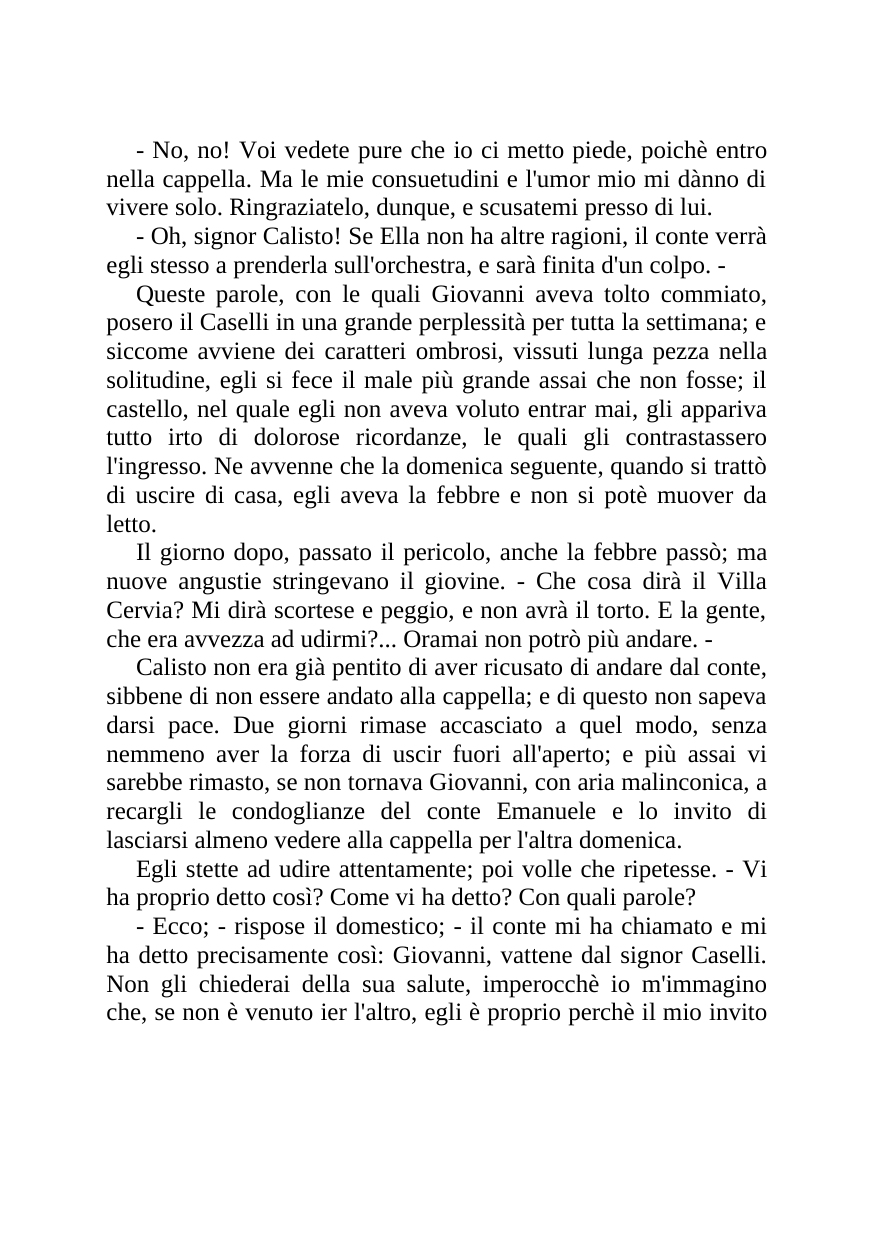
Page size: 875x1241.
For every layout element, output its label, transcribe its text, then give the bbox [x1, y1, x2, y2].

text Calisto non era già pentito di aver ricusato di andare dal conte, sibbene di non essere andato alla cappella; e di questo non sapeva darsi pace. Due giorni rimase accasciato a quel modo, senza nemmeno aver la forza di uscir fuori all'aperto; e più assai vi sarebbe rimasto, se non tornava Giovanni, con aria malinconica, a recargli le condoglianze del conte Emanuele e lo invito di lasciarsi almeno vedere alla cappella per l'altra domenica. [106, 652, 768, 854]
text Egli stette ad udire attentamente; poi volle che ripetesse. - Vi ha proprio detto così? Come vi ha detto? Con quali parole? [106, 854, 768, 911]
text - Ecco; - rispose il domestico; - il conte mi ha chiamato e mi ha detto precisamente così: Giovanni, vattene dal signor Caselli. Non gli chiederai della sua salute, imperocchè io m'immagino che, se non è venuto ier l'altro, egli è proprio perchè il mio invito [106, 911, 768, 1026]
text - No, no! Voi vedete pure che io ci metto piede, poichè entro nella cappella. Ma le mie consuetudini e l'umor mio mi dànno di vivere solo. Ringraziatelo, dunque, e scusatemi presso di lui. [106, 135, 768, 221]
text - Oh, signor Calisto! Se Ella non ha altre ragioni, il conte verrà egli stesso a prenderla sull'orchestra, e sarà finita d'un colpo. - [106, 221, 768, 279]
text Queste parole, con le quali Giovanni aveva tolto commiato, posero il Caselli in una grande perplessità per tutta la settimana; e siccome avviene dei caratteri ombrosi, vissuti lunga pezza nella solitudine, egli si fece il male più grande assai che non fosse; il castello, nel quale egli non aveva voluto entrar mai, gli appariva tutto irto di dolorose ricordanze, le quali gli contrastassero l'ingresso. Ne avvenne che la domenica seguente, quando si trattò di uscire di casa, egli aveva la febbre e non si potè muover da letto. [106, 279, 768, 537]
text Il giorno dopo, passato il pericolo, anche la febbre passò; ma nuove angustie stringevano il giovine. - Che cosa dirà il Villa Cervia? Mi dirà scortese e peggio, e non avrà il torto. E la gente, che era avvezza ad udirmi?... Oramai non potrò più andare. - [106, 537, 768, 652]
